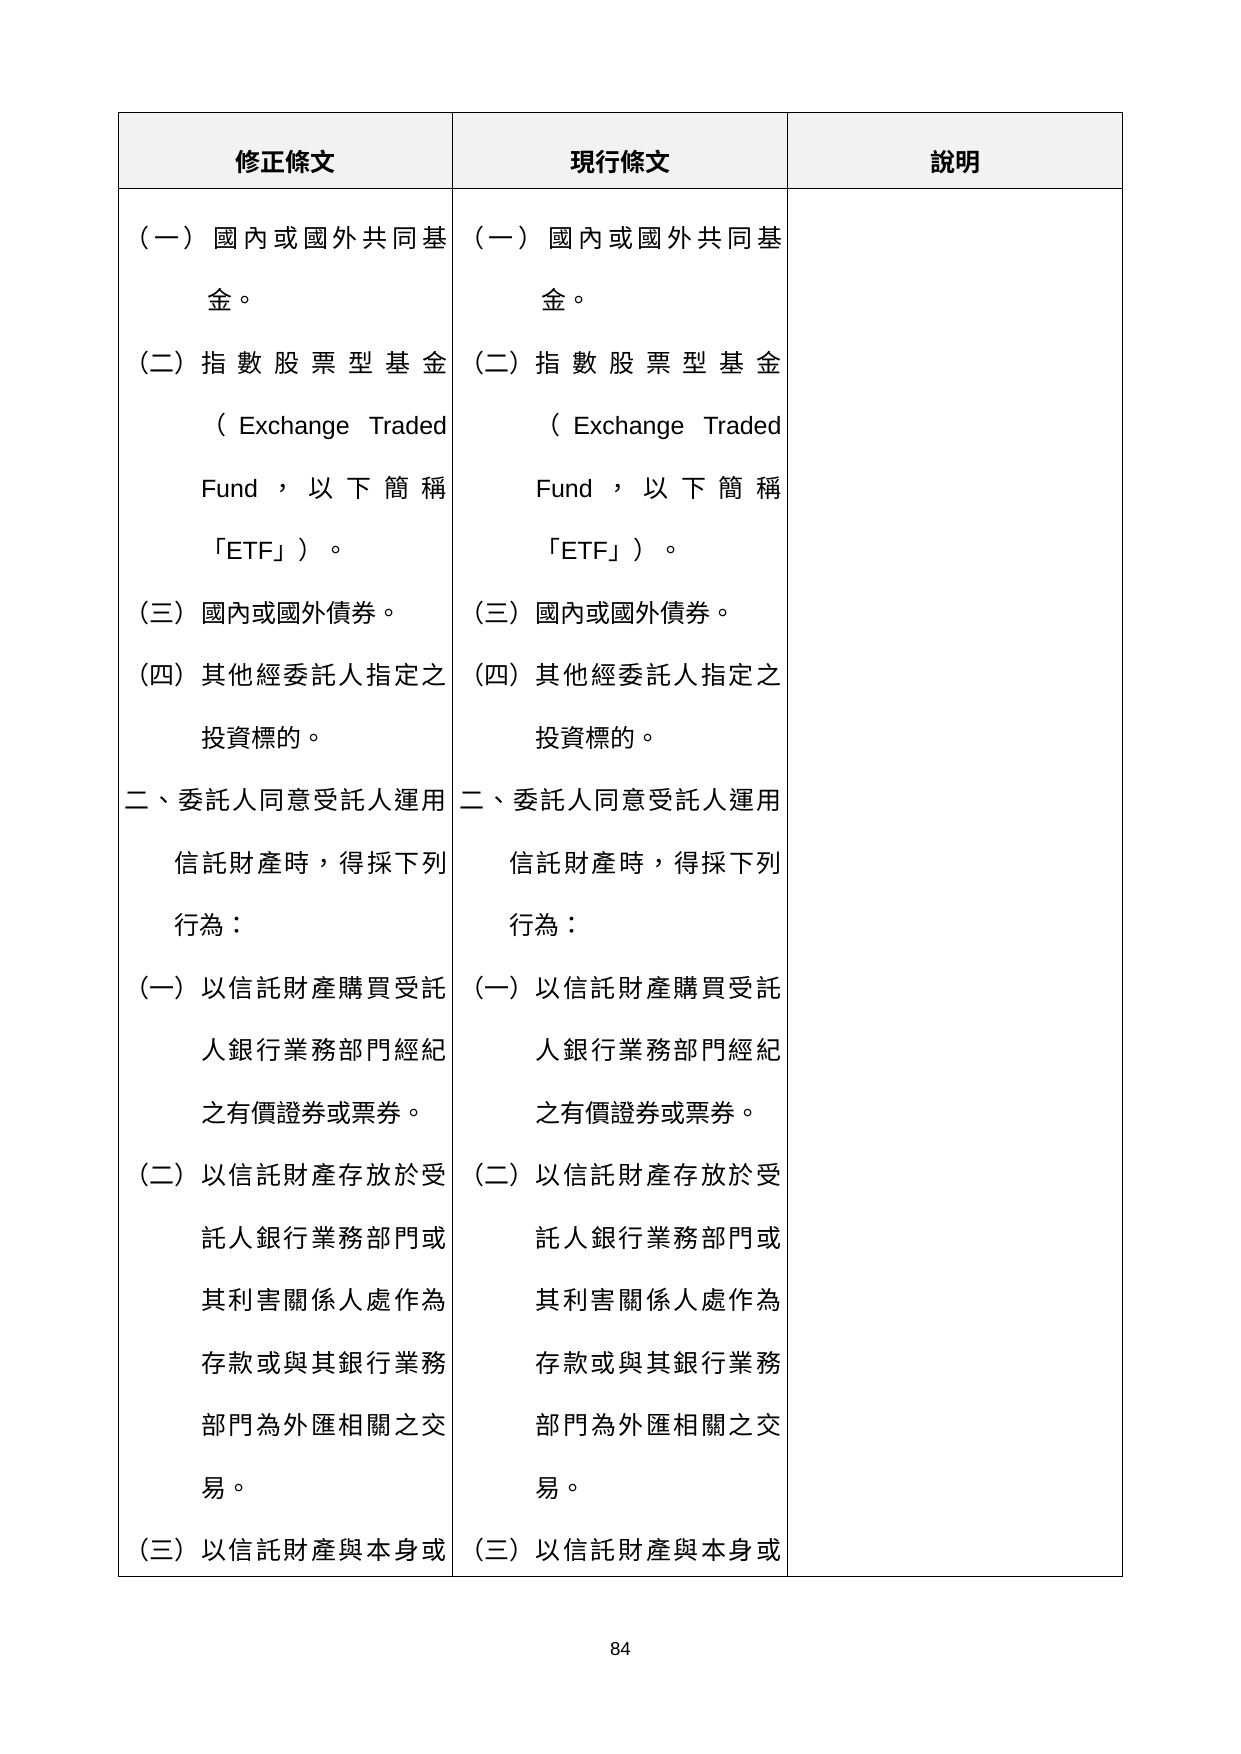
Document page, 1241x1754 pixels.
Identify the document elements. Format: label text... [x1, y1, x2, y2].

table_header 說明 [788, 113, 1122, 188]
table_header 修正條文 [119, 113, 452, 188]
table_cell [788, 189, 1122, 1576]
table_header 現行條文 [453, 113, 787, 188]
table_cell （一）國內或國外共同基金。 （二） 指數股票型基金（Exchange Traded Fund，以下簡稱「ETF」）。 （三） 國內或國外債券。 （四） 其他經委託人指定之投資標的。 二、委託人同意受託人運用信託財產時，得採下列行為： （一） 以信託財產購買受託人銀行業務部門經紀之有價證券或票券。 （二） 以信託財產存放於受託人銀行業務部門或其利害關係人處作為存款或與其銀行業務部門為外匯相關之交易。 （三） 以信託財產與本身或 [119, 189, 452, 1576]
table_cell （一）國內或國外共同基金。 （二） 指數股票型基金（Exchange Traded Fund，以下簡稱「ETF」）。 （三） 國內或國外債券。 （四） 其他經委託人指定之投資標的。 二、委託人同意受託人運用信託財產時，得採下列行為： （一） 以信託財產購買受託人銀行業務部門經紀之有價證券或票券。 （二） 以信託財產存放於受託人銀行業務部門或其利害關係人處作為存款或與其銀行業務部門為外匯相關之交易。 （三） 以信託財產與本身或 [453, 189, 787, 1576]
